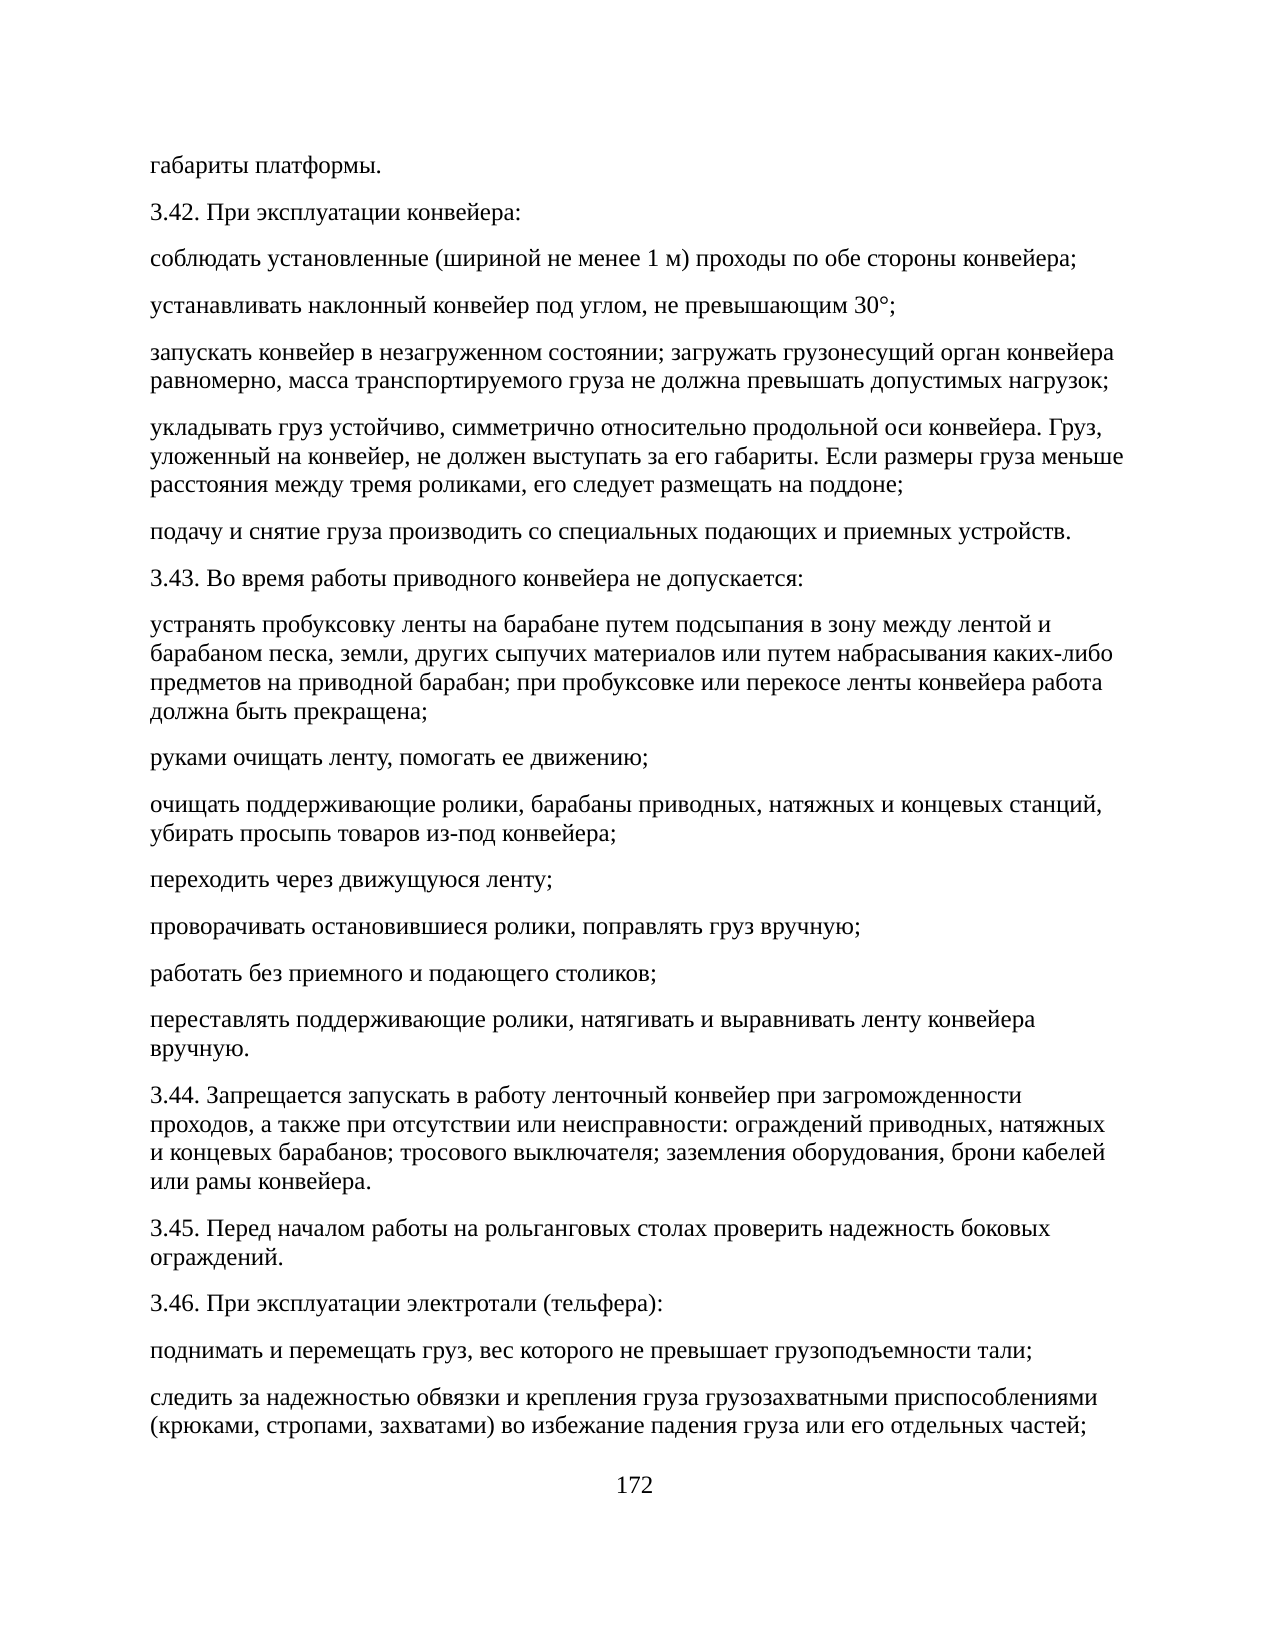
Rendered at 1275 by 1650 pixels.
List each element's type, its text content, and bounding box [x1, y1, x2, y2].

text запускать конвейер в незагруженном состоянии; загружать грузонесущий орган конвейера равномерно, масса транспортируемого груза не должна превышать допустимых нагрузок; [150, 337, 1125, 394]
text 3.43. Во время работы приводного конвейера не допускается: [150, 563, 1125, 592]
text 3.44. Запрещается запускать в работу ленточный конвейер при загроможденности проходов, а также при отсутствии или неисправности: ограждений приводных, натяжных и концевых барабанов; тросового выключателя; заземления оборудования, брони кабелей или рамы конвейера. [150, 1080, 1125, 1195]
text очищать поддерживающие ролики, барабаны приводных, натяжных и концевых станций, убирать просыпь товаров из-под конвейера; [150, 789, 1125, 847]
text 3.42. При эксплуатации конвейера: [150, 197, 1125, 225]
text работать без приемного и подающего столиков; [150, 958, 1125, 987]
text поднимать и перемещать груз, вес которого не превышает грузоподъемности тали; [150, 1335, 1125, 1364]
text подачу и снятие груза производить со специальных подающих и приемных устройств. [150, 516, 1125, 545]
text 3.46. При эксплуатации электротали (тельфера): [150, 1288, 1125, 1317]
text переставлять поддерживающие ролики, натягивать и выравнивать ленту конвейера вручную. [150, 1004, 1125, 1062]
text проворачивать остановившиеся ролики, поправлять груз вручную; [150, 911, 1125, 940]
text следить за надежностью обвязки и крепления груза грузозахватными приспособлениями (крюками, стропами, захватами) во избежание падения груза или его отдельных частей; [150, 1382, 1125, 1439]
text руками очищать ленту, помогать ее движению; [150, 742, 1125, 771]
text 3.45. Перед началом работы на рольганговых столах проверить надежность боковых ограждений. [150, 1213, 1125, 1270]
text укладывать груз устойчиво, симметрично относительно продольной оси конвейера. Груз, уложенный на конвейер, не должен выступать за его габариты. Если размеры груза меньше расстояния между тремя роликами, его следует размещать на поддоне; [150, 412, 1125, 498]
text переходить через движущуюся ленту; [150, 864, 1125, 893]
text соблюдать установленные (шириной не менее 1 м) проходы по обе стороны конвейера; [150, 243, 1125, 272]
text устанавливать наклонный конвейер под углом, не превышающим 30°; [150, 290, 1125, 319]
text габариты платформы. [150, 150, 1125, 179]
text устранять пробуксовку ленты на барабане путем подсыпания в зону между лентой и барабаном песка, земли, других сыпучих материалов или путем набрасывания каких-либо предметов на приводной барабан; при пробуксовке или перекосе ленты конвейера работа должна быть прекращена; [150, 609, 1125, 724]
